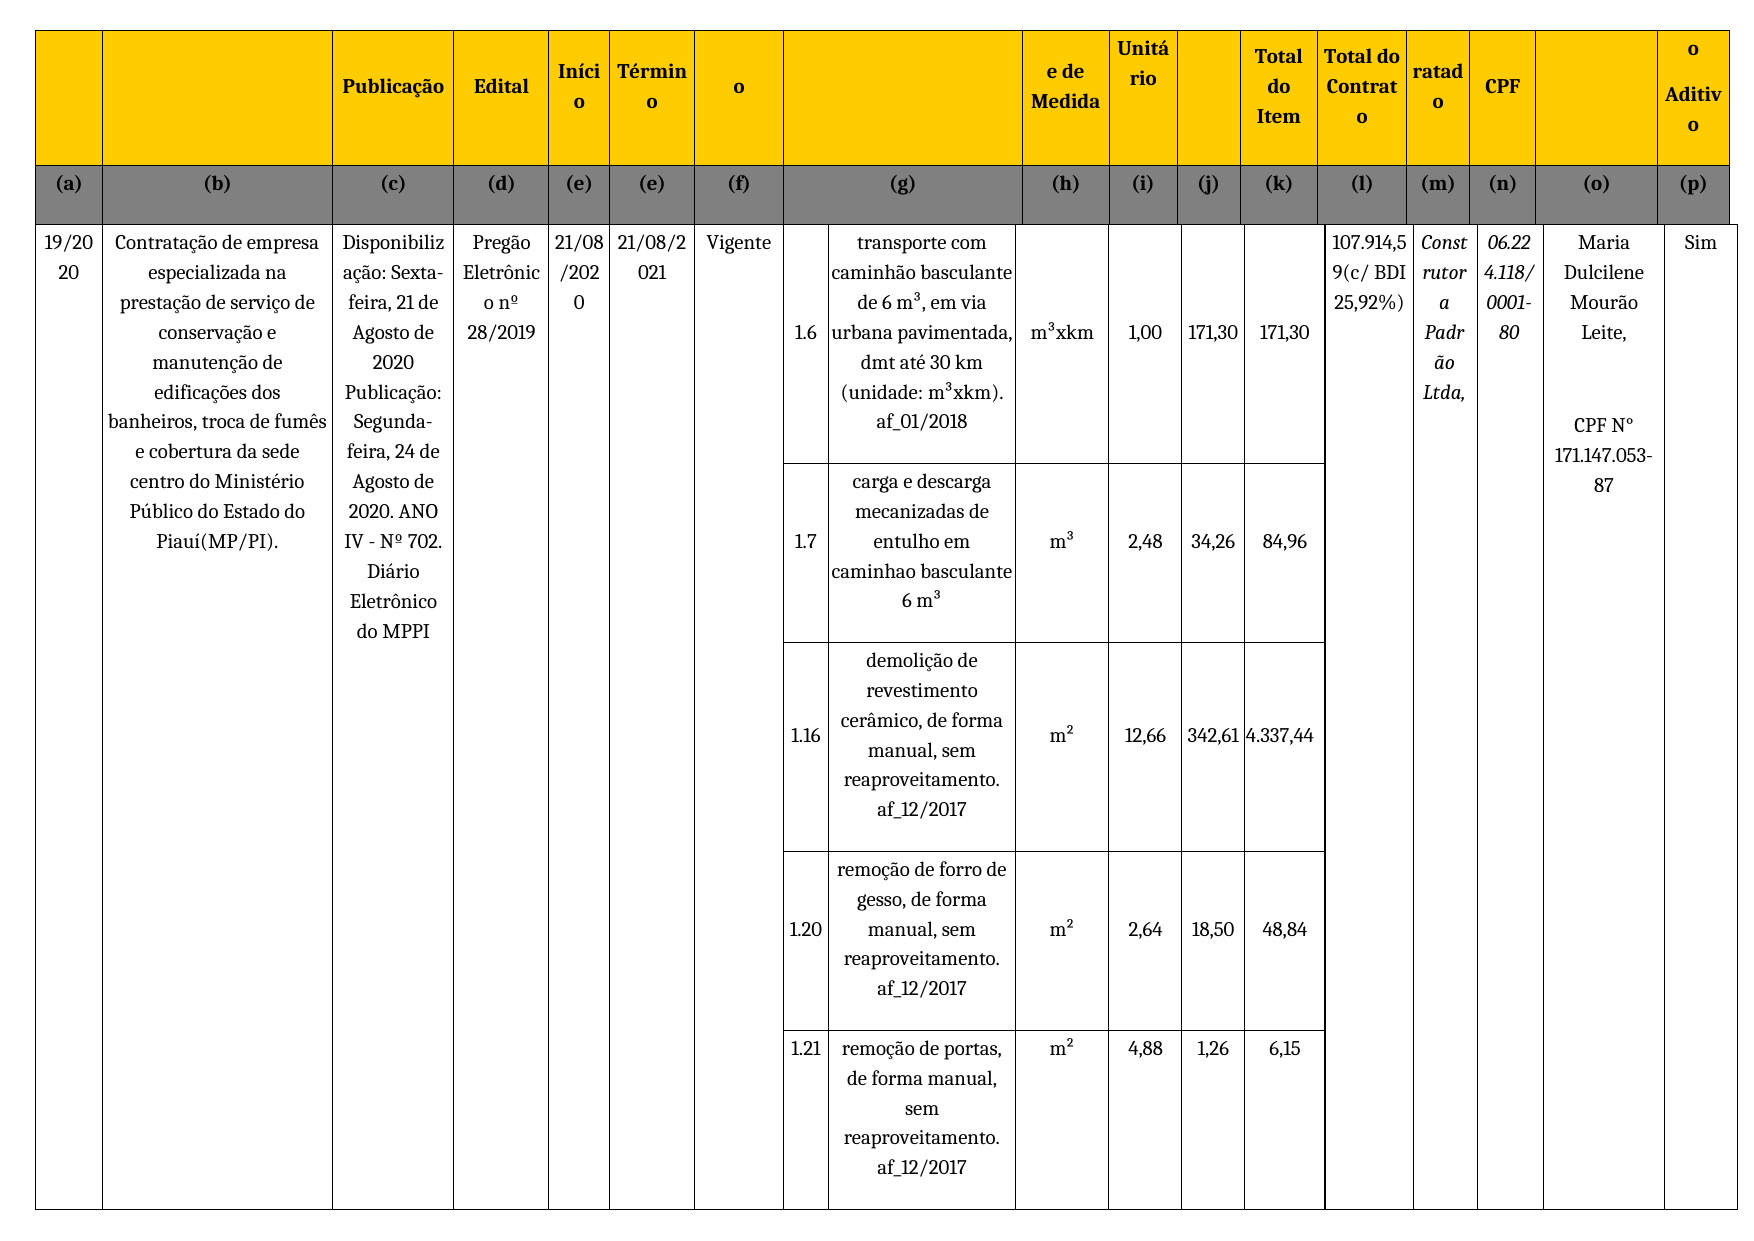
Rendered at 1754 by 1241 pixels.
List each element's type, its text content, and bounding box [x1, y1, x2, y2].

table_cell (m) [1407, 166, 1469, 224]
table_cell m² [1016, 643, 1108, 851]
table_cell 18,50 [1182, 852, 1244, 1029]
table_cell (i) [1110, 166, 1177, 224]
table_cell 171,30 [1245, 225, 1324, 463]
table_cell Maria Dulcilene Mourão Leite, CPF N° 171.147.053-87 [1544, 225, 1664, 1208]
table_cell Construtora Padrão Ltda, [1414, 225, 1477, 1208]
table_cell (l) [1318, 166, 1406, 224]
table_cell 4.337,44 [1245, 643, 1324, 851]
table_cell m³xkm [1016, 225, 1108, 463]
table_cell remoção de forro de gesso, de forma manual, sem reaproveitamento. af_12/2017 [829, 852, 1015, 1029]
table_cell 84,96 [1245, 464, 1324, 642]
table_header Unitário [1110, 31, 1177, 165]
table_cell [1730, 165, 1738, 224]
table_cell 06.224.118/0001-80 [1478, 225, 1543, 1208]
table_cell (j) [1178, 166, 1240, 224]
table_cell Pregão Eletrônico nº 28/2019 [454, 225, 548, 1208]
table_cell (g) [784, 166, 1022, 224]
table_cell 4,88 [1109, 1031, 1181, 1208]
table_cell m³ [1016, 464, 1108, 642]
table_header [36, 31, 102, 165]
table_cell (o) [1536, 166, 1657, 224]
table_cell (n) [1470, 166, 1535, 224]
table_header [784, 31, 1022, 165]
table_cell 171,30 [1182, 225, 1244, 463]
table_cell m² [1016, 1031, 1108, 1208]
table_cell Sim [1665, 225, 1737, 1208]
table_cell 34,26 [1182, 464, 1244, 642]
table_cell demolição de revestimento cerâmico, de forma manual, sem reaproveitamento. af_12/2017 [829, 643, 1015, 851]
table_cell transporte com caminhão basculante de 6 m³, em via urbana pavimentada, dmt até 30 km (unidade: m³xkm). af_01/2018 [829, 225, 1015, 463]
table_header Total do Contrato [1318, 31, 1406, 165]
table_cell Disponibilização: Sexta-feira, 21 de Agosto de 2020 Publicação: Segunda-feira, 24 de Agosto de 2020. ANO IV - Nº 702. Diário Eletrônico do MPPI [333, 225, 453, 1208]
table_header Total do Item [1241, 31, 1317, 165]
table_header CPF [1470, 31, 1535, 165]
table_cell [1730, 30, 1738, 165]
table_cell 107.914,59(c/ BDI 25,92%) [1326, 225, 1413, 1208]
table_header e de Medida [1023, 31, 1109, 165]
table_header Edital [454, 31, 548, 165]
table_cell 1.16 [784, 643, 828, 851]
table_cell (f) [695, 166, 783, 224]
table_cell 2,48 [1109, 464, 1181, 642]
table_cell (e) [549, 166, 609, 224]
table_cell 21/08/2020 [549, 225, 609, 1208]
table_header [1178, 31, 1240, 165]
table_cell (d) [454, 166, 548, 224]
table_cell 1.6 [784, 225, 828, 463]
table_header [1536, 31, 1657, 165]
table_header o [695, 31, 783, 165]
table_cell Contratação de empresa especializada na prestação de serviço de conservação e manutenção de edificações dos banheiros, troca de fumês e cobertura da sede centro do Ministério Público do Estado do Piauí(MP/PI). [103, 225, 332, 1208]
table_cell 1.20 [784, 852, 828, 1029]
table_header ratado [1407, 31, 1469, 165]
table_cell carga e descarga mecanizadas de entulho em caminhao basculante 6 m³ [829, 464, 1015, 642]
table_cell 19/2020 [36, 225, 102, 1208]
table_cell (p) [1658, 166, 1729, 224]
table_cell (e) [610, 166, 694, 224]
table_cell 1.7 [784, 464, 828, 642]
table_cell (c) [333, 166, 453, 224]
table_cell 6,15 [1245, 1031, 1324, 1208]
table_cell 48,84 [1245, 852, 1324, 1029]
table_cell Início [549, 31, 609, 165]
table_cell (a) [36, 166, 102, 224]
table_cell m² [1016, 852, 1108, 1029]
table_header [103, 31, 332, 165]
table_cell 12,66 [1109, 643, 1181, 851]
table_cell 342,61 [1182, 643, 1244, 851]
table_header Publicação [333, 31, 453, 165]
table_cell 1,00 [1109, 225, 1181, 463]
table_header o Aditivo [1658, 31, 1729, 165]
table_cell Vigente [695, 225, 783, 1208]
table_cell 2,64 [1109, 852, 1181, 1029]
table_cell (b) [103, 166, 332, 224]
table_cell Término [610, 31, 694, 165]
table_cell remoção de portas, de forma manual, sem reaproveitamento. af_12/2017 [829, 1031, 1015, 1208]
table_cell (k) [1241, 166, 1317, 224]
table_cell 21/08/2021 [610, 225, 694, 1208]
table_cell 1,26 [1182, 1031, 1244, 1208]
table_cell 1.21 [784, 1031, 828, 1208]
table_cell (h) [1023, 166, 1109, 224]
